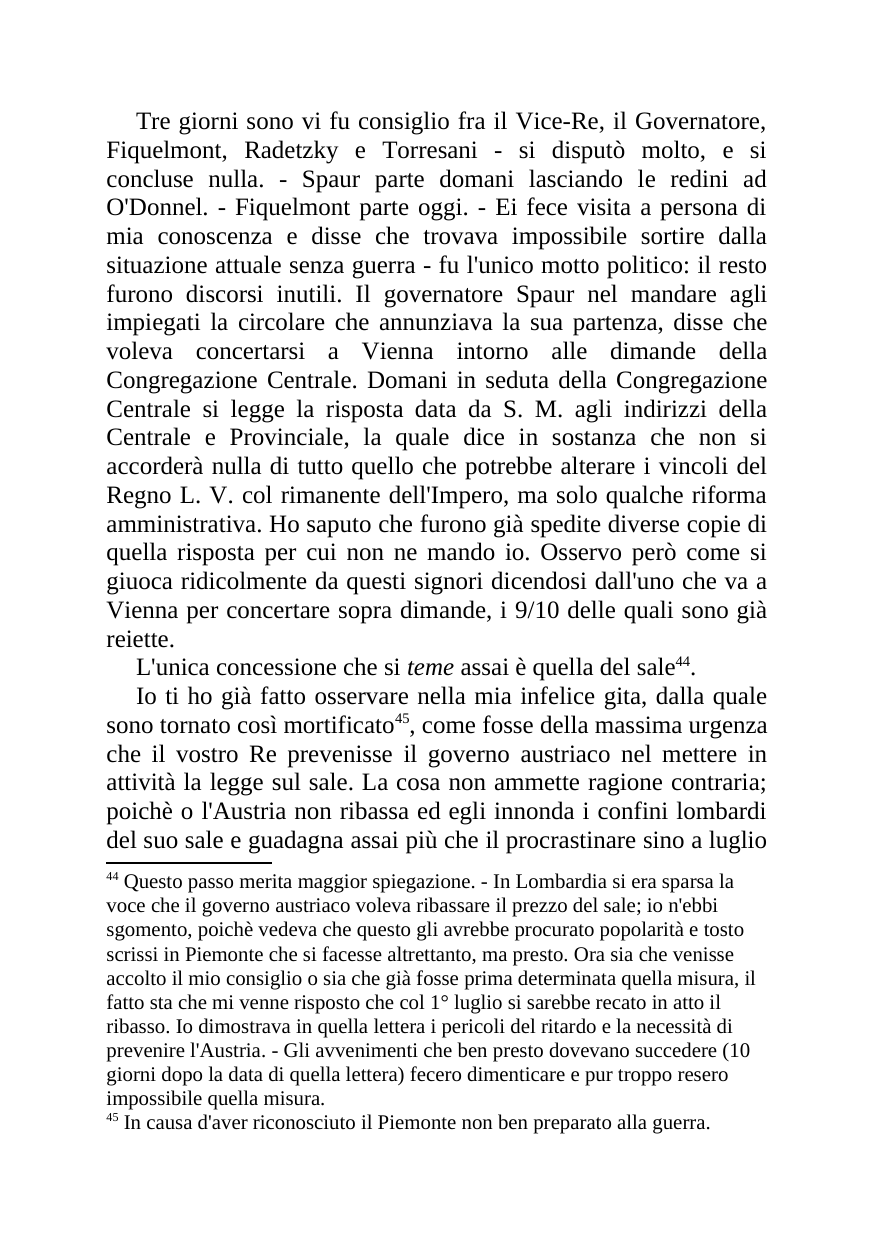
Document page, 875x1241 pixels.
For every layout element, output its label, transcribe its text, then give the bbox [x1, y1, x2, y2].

text L'unica concessione che si teme assai è quella del sale. [106, 652, 768, 681]
text Tre giorni sono vi fu consiglio fra il Vice-Re, il Governatore, Fiquelmont, Radetzky e Torresani - si disputò molto, e si concluse nulla. - Spaur parte domani lasciando le redini ad O'Donnel. - Fiquelmont parte oggi. - Ei fece visita a persona di mia conoscenza e disse che trovava impossibile sortire dalla situazione attuale senza guerra - fu l'unico motto politico: il resto furono discorsi inutili. Il governatore Spaur nel mandare agli impiegati la circolare che annunziava la sua partenza, disse che voleva concertarsi a Vienna intorno alle dimande della Congregazione Centrale. Domani in seduta della Congregazione Centrale si legge la risposta data da S. M. agli indirizzi della Centrale e Provinciale, la quale dice in sostanza che non si accorderà nulla di tutto quello che potrebbe alterare i vincoli del Regno L. V. col rimanente dell'Impero, ma solo qualche riforma amministrativa. Ho saputo che furono già spedite diverse copie di quella risposta per cui non ne mando io. Osservo però come si giuoca ridicolmente da questi signori dicendosi dall'uno che va a Vienna per concertare sopra dimande, i 9/10 delle quali sono già reiette. [106, 106, 768, 652]
text Questo passo merita maggior spiegazione. - In Lombardia si era sparsa la voce che il governo austriaco voleva ribassare il prezzo del sale; io n'ebbi sgomento, poichè vedeva che questo gli avrebbe procurato popolarità e tosto scrissi in Piemonte che si facesse altrettanto, ma presto. Ora sia che venisse accolto il mio consiglio o sia che già fosse prima determinata quella misura, il fatto sta che mi venne risposto che col 1° luglio si sarebbe recato in atto il ribasso. Io dimostrava in quella lettera i pericoli del ritardo e la necessità di prevenire l'Austria. - Gli avvenimenti che ben presto dovevano succedere (10 giorni dopo la data di quella lettera) fecero dimenticare e pur troppo resero impossibile quella misura. [106, 869, 768, 1110]
text Io ti ho già fatto osservare nella mia infelice gita, dalla quale sono tornato così mortificato, come fosse della massima urgenza che il vostro Re prevenisse il governo austriaco nel mettere in attività la legge sul sale. La cosa non ammette ragione contraria; poichè o l'Austria non ribassa ed egli innonda i confini lombardi del suo sale e guadagna assai più che il procrastinare sino a luglio [106, 681, 768, 854]
text In causa d'aver riconosciuto il Piemonte non ben preparato alla guerra. [106, 1110, 768, 1134]
